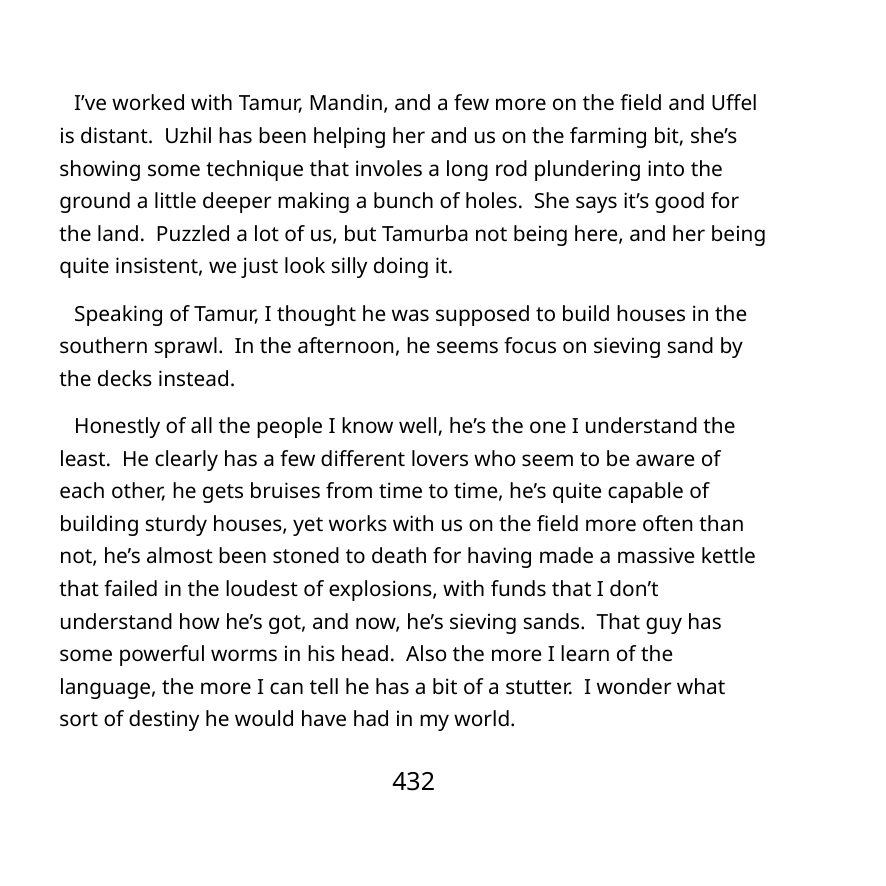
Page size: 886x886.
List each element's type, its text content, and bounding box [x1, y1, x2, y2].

text Honestly of all the people I know well, he’s the one I understand the least. He clearly has a few different lovers who seem to be aware of each other, he gets bruises from time to time, he’s quite capable of building sturdy houses, yet works with us on the field more often than not, he’s almost been stoned to death for having made a massive kettle that failed in the loudest of explosions, with funds that I don’t understand how he’s got, and now, he’s sieving sands. That guy has some powerful worms in his head. Also the more I learn of the language, the more I can tell he has a bit of a stutter. I wonder what sort of destiny he would have had in my world. [59, 411, 768, 733]
text I’ve worked with Tamur, Mandin, and a few more on the field and Uffel is distant. Uzhil has been helping her and us on the farming bit, she’s showing some technique that involes a long rod plundering into the ground a little deeper making a bunch of holes. She says it’s good for the land. Puzzled a lot of us, but Tamurba not being here, and her being quite insistent, we just look silly doing it. [59, 88, 768, 280]
text Speaking of Tamur, I thought he was supposed to build houses in the southern sprawl. In the afternoon, he seems focus on sieving sand by the decks instead. [59, 299, 768, 392]
